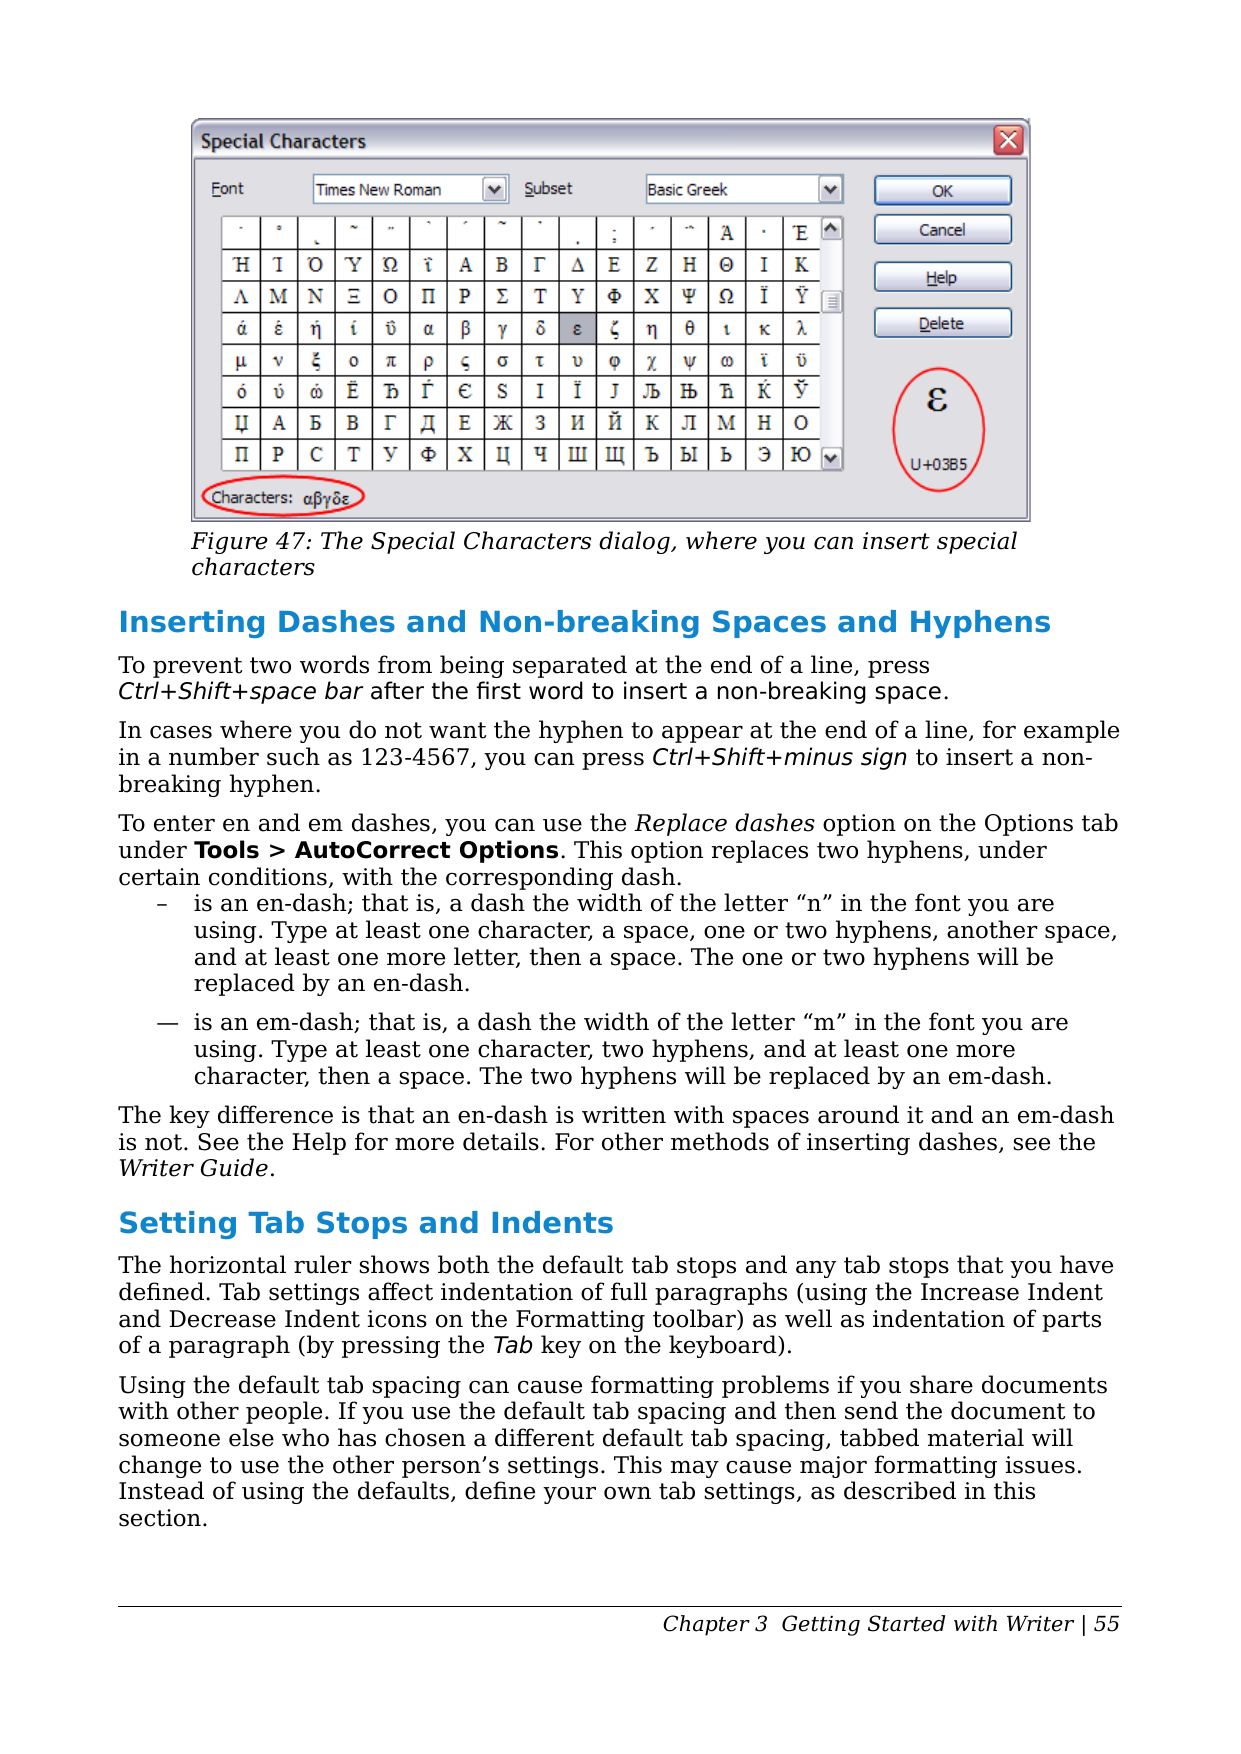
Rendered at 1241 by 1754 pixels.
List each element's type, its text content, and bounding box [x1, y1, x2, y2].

subtitle Inserting Dashes and Non-breaking Spaces and Hyphens [118, 605, 1122, 639]
text Figure 47: The Special Characters dialog, where you can insert special characters [191, 528, 1049, 581]
text Using the default tab spacing can cause formatting problems if you share documents with other people. If you use the default tab spacing and then send the document to someone else who has chosen a different default tab spacing, tabbed material will change to use the other person’s settings. This may cause major formatting issues. Instead of using the defaults, define your own tab settings, as described in this section. [118, 1372, 1122, 1532]
text The horizontal ruler shows both the default tab stops and any tab stops that you have defined. Tab settings affect indentation of full paragraphs (using the Increase Indent and Decrease Indent icons on the Formatting toolbar) as well as indentation of parts of a paragraph (by pressing the Tab key on the keyboard). [118, 1253, 1122, 1359]
text In cases where you do not want the hyphen to appear at the end of a line, for example in a number such as 123‑4567, you can press Ctrl+Shift+minus sign to insert a non-breaking hyphen. [118, 718, 1122, 798]
text The key difference is that an en-dash is written with spaces around it and an em-dash is not. See the Help for more details. For other methods of inserting dashes, see the Writer Guide. [118, 1102, 1122, 1182]
text To prevent two words from being separated at the end of a line, press Ctrl+Shift+space bar after the first word to insert a non-breaking space. [118, 652, 1122, 705]
subtitle Setting Tab Stops and Indents [118, 1206, 1122, 1240]
picture [191, 118, 1031, 522]
text – is an en-dash; that is, a dash the width of the letter “n” in the font you are using. Type at least one character, a space, one or two hyphens, another space, and at least one more letter, then a space. The one or two hyphens will be replaced by an en-dash. [156, 890, 1122, 997]
text To enter en and em dashes, you can use the Replace dashes option on the Options tab under Tools > AutoCorrect Options. This option replaces two hyphens, under certain conditions, with the corresponding dash. [118, 810, 1122, 890]
text — is an em-dash; that is, a dash the width of the letter “m” in the font you are using. Type at least one character, two hyphens, and at least one more character, then a space. The two hyphens will be replaced by an em-dash. [156, 1009, 1122, 1089]
